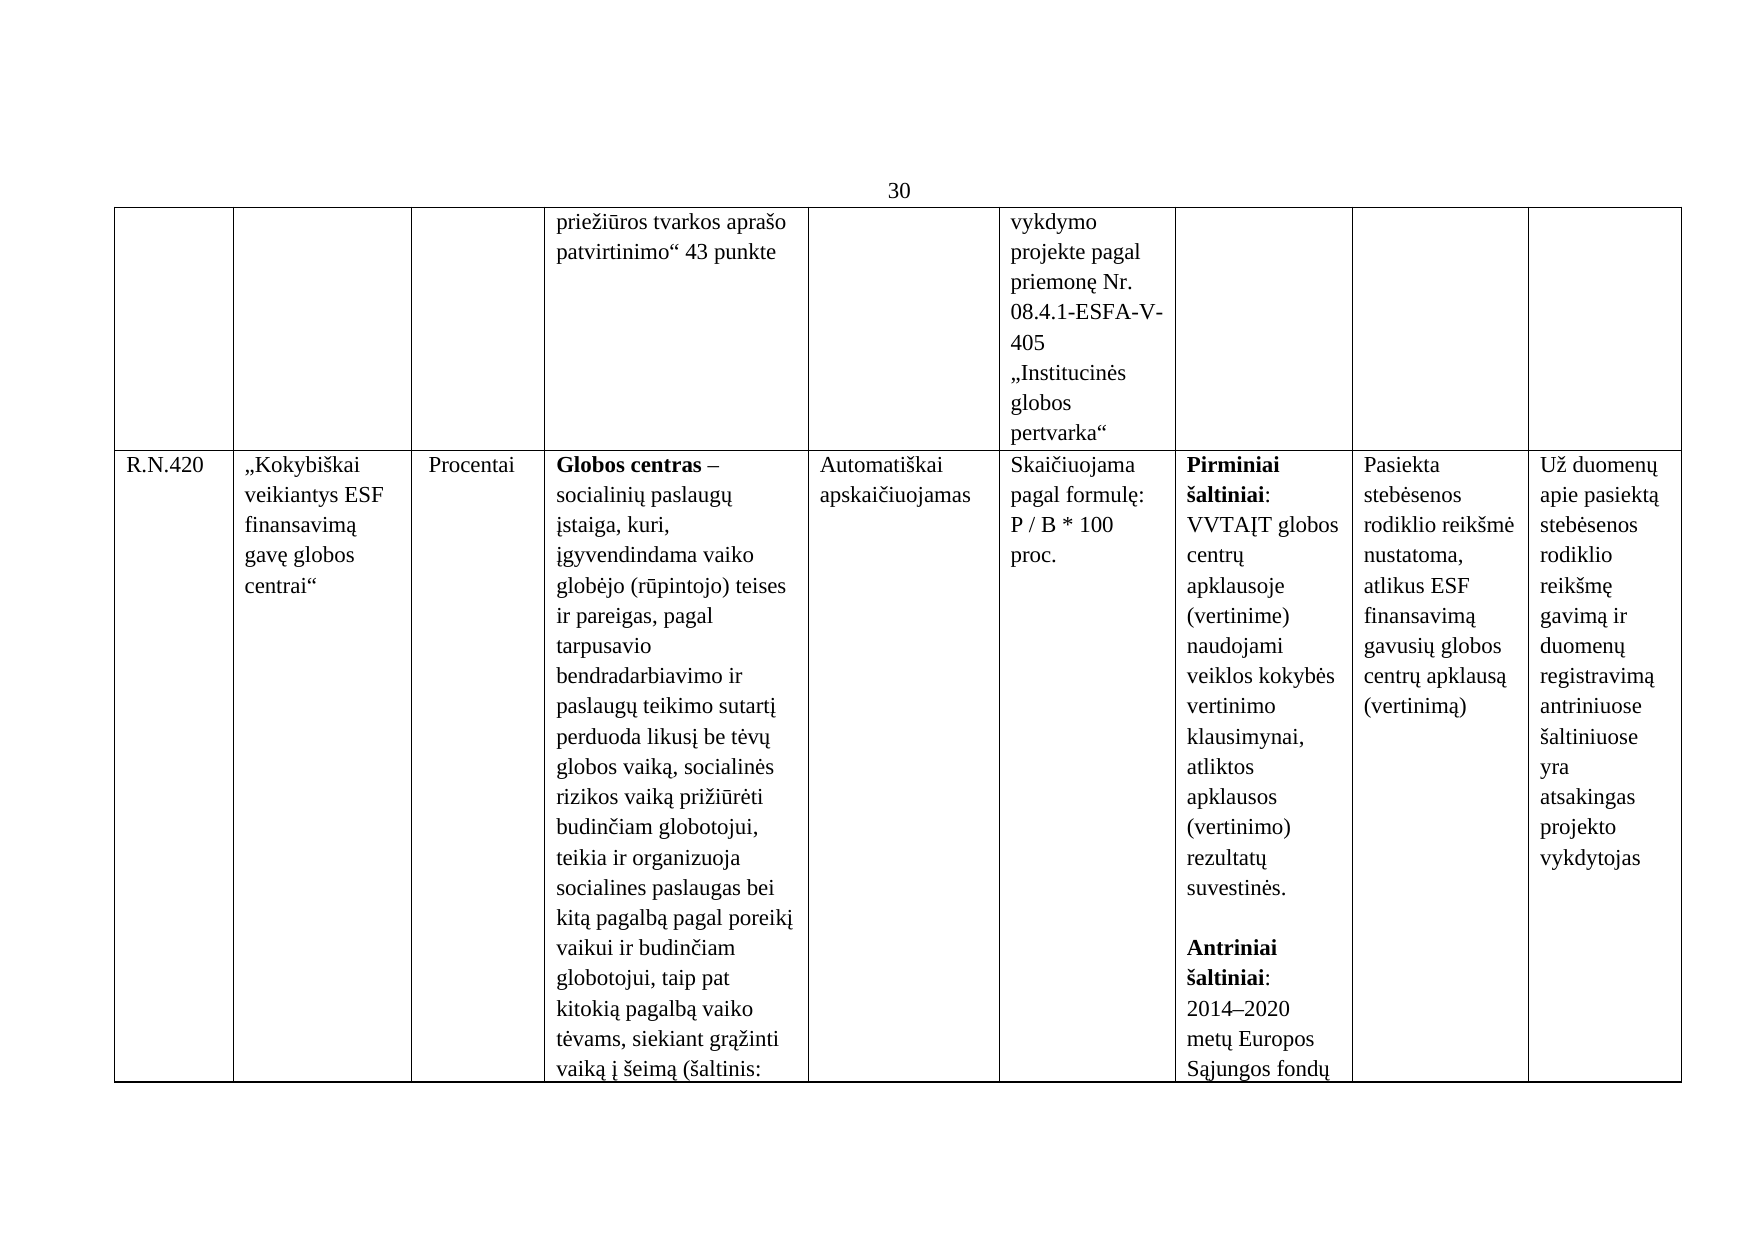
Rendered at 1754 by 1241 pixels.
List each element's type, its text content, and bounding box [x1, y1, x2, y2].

table_cell Automatiškai apskaičiuojamas [809, 451, 999, 1081]
table_cell [1353, 208, 1528, 450]
table_cell Skaičiuojama pagal formulę: P / B * 100 proc. [1000, 451, 1175, 1081]
table_cell Pirminiai šaltiniai: VVTAĮT globos centrų apklausoje (vertinime) naudojami veiklos kokybės vertinimo klausimynai, atliktos apklausos (vertinimo) rezultatų suvestinės. Antriniai šaltiniai: 2014–2020 metų Europos Sąjungos fondų [1176, 451, 1352, 1081]
table_cell [1529, 208, 1681, 450]
table_cell [412, 208, 544, 450]
table_cell vykdymo projekte pagal priemonę Nr. 08.4.1-ESFA-V-405 „Institucinės globos pertvarka“ [1000, 208, 1175, 450]
table_cell Procentai [412, 451, 544, 1081]
table_cell R.N.420 [115, 451, 233, 1081]
table_cell [809, 208, 999, 450]
table_cell [115, 208, 233, 450]
table_cell priežiūros tvarkos aprašo patvirtinimo“ 43 punkte [545, 208, 808, 450]
table_cell „Kokybiškai veikiantys ESF finansavimą gavę globos centrai“ [234, 451, 411, 1081]
table_cell [1176, 208, 1352, 450]
table_cell Pasiekta stebėsenos rodiklio reikšmė nustatoma, atlikus ESF finansavimą gavusių globos centrų apklausą (vertinimą) [1353, 451, 1528, 1081]
table_cell Už duomenų apie pasiektą stebėsenos rodiklio reikšmę gavimą ir duomenų registravimą antriniuose šaltiniuose yra atsakingas projekto vykdytojas [1529, 451, 1681, 1081]
table_cell Globos centras – socialinių paslaugų įstaiga, kuri, įgyvendindama vaiko globėjo (rūpintojo) teises ir pareigas, pagal tarpusavio bendradarbiavimo ir paslaugų teikimo sutartį perduoda likusį be tėvų globos vaiką, socialinės rizikos vaiką prižiūrėti budinčiam globotojui, teikia ir organizuoja socialines paslaugas bei kitą pagalbą pagal poreikį vaikui ir budinčiam globotojui, taip pat kitokią pagalbą vaiko tėvams, siekiant grąžinti vaiką į šeimą (šaltinis: [545, 451, 808, 1081]
table_cell [234, 208, 411, 450]
